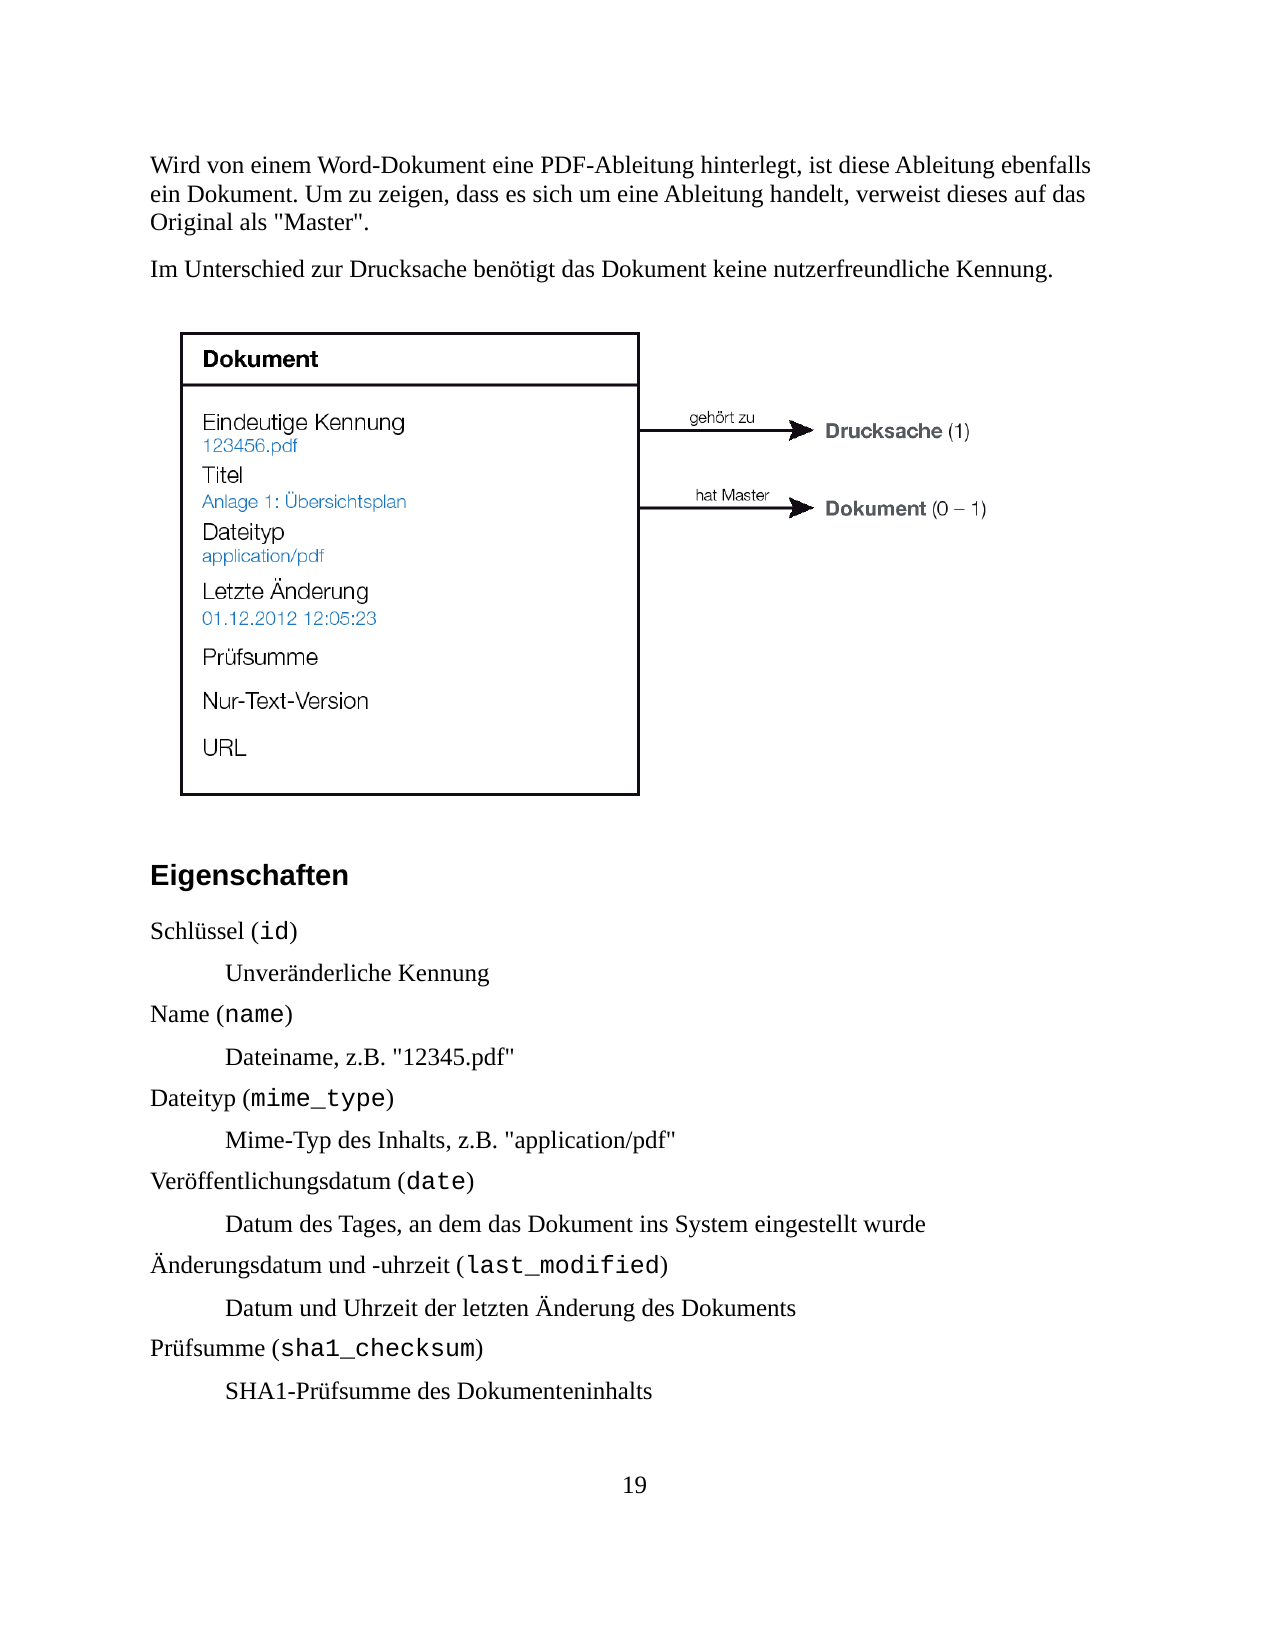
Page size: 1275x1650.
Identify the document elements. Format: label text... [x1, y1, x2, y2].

text Unveränderliche Kennung [225, 958, 1125, 987]
text Dateityp (mime_type) [150, 1083, 1125, 1114]
text Wird von einem Word-Dokument eine PDF-Ableitung hinterlegt, ist diese Ableitung ebenfalls ein Dokument. Um zu zeigen, dass es sich um eine Ableitung handelt, verweist dieses auf das Original als "Master". [150, 150, 1125, 236]
text Datum und Uhrzeit der letzten Änderung des Dokuments [225, 1293, 1125, 1321]
text Mime-Typ des Inhalts, z.B. "application/pdf" [225, 1126, 1125, 1154]
text SHA1-Prüfsumme des Dokumenteninhalts [225, 1376, 1125, 1405]
text Änderungsdatum und -uhrzeit (last_modified) [150, 1250, 1125, 1281]
picture [150, 300, 1111, 824]
text Veröffentlichungsdatum (date) [150, 1166, 1125, 1197]
text Im Unterschied zur Drucksache benötigt das Dokument keine nutzerfreundliche Kennung. [150, 254, 1125, 283]
text Dateiname, z.B. "12345.pdf" [225, 1042, 1125, 1071]
text Prüfsumme (sha1_checksum) [150, 1333, 1125, 1364]
text Schlüssel (id) [150, 916, 1125, 947]
subtitle Eigenschaften [150, 858, 1125, 891]
text Name (name) [150, 999, 1125, 1030]
text Datum des Tages, an dem das Dokument ins System eingestellt wurde [225, 1209, 1125, 1238]
